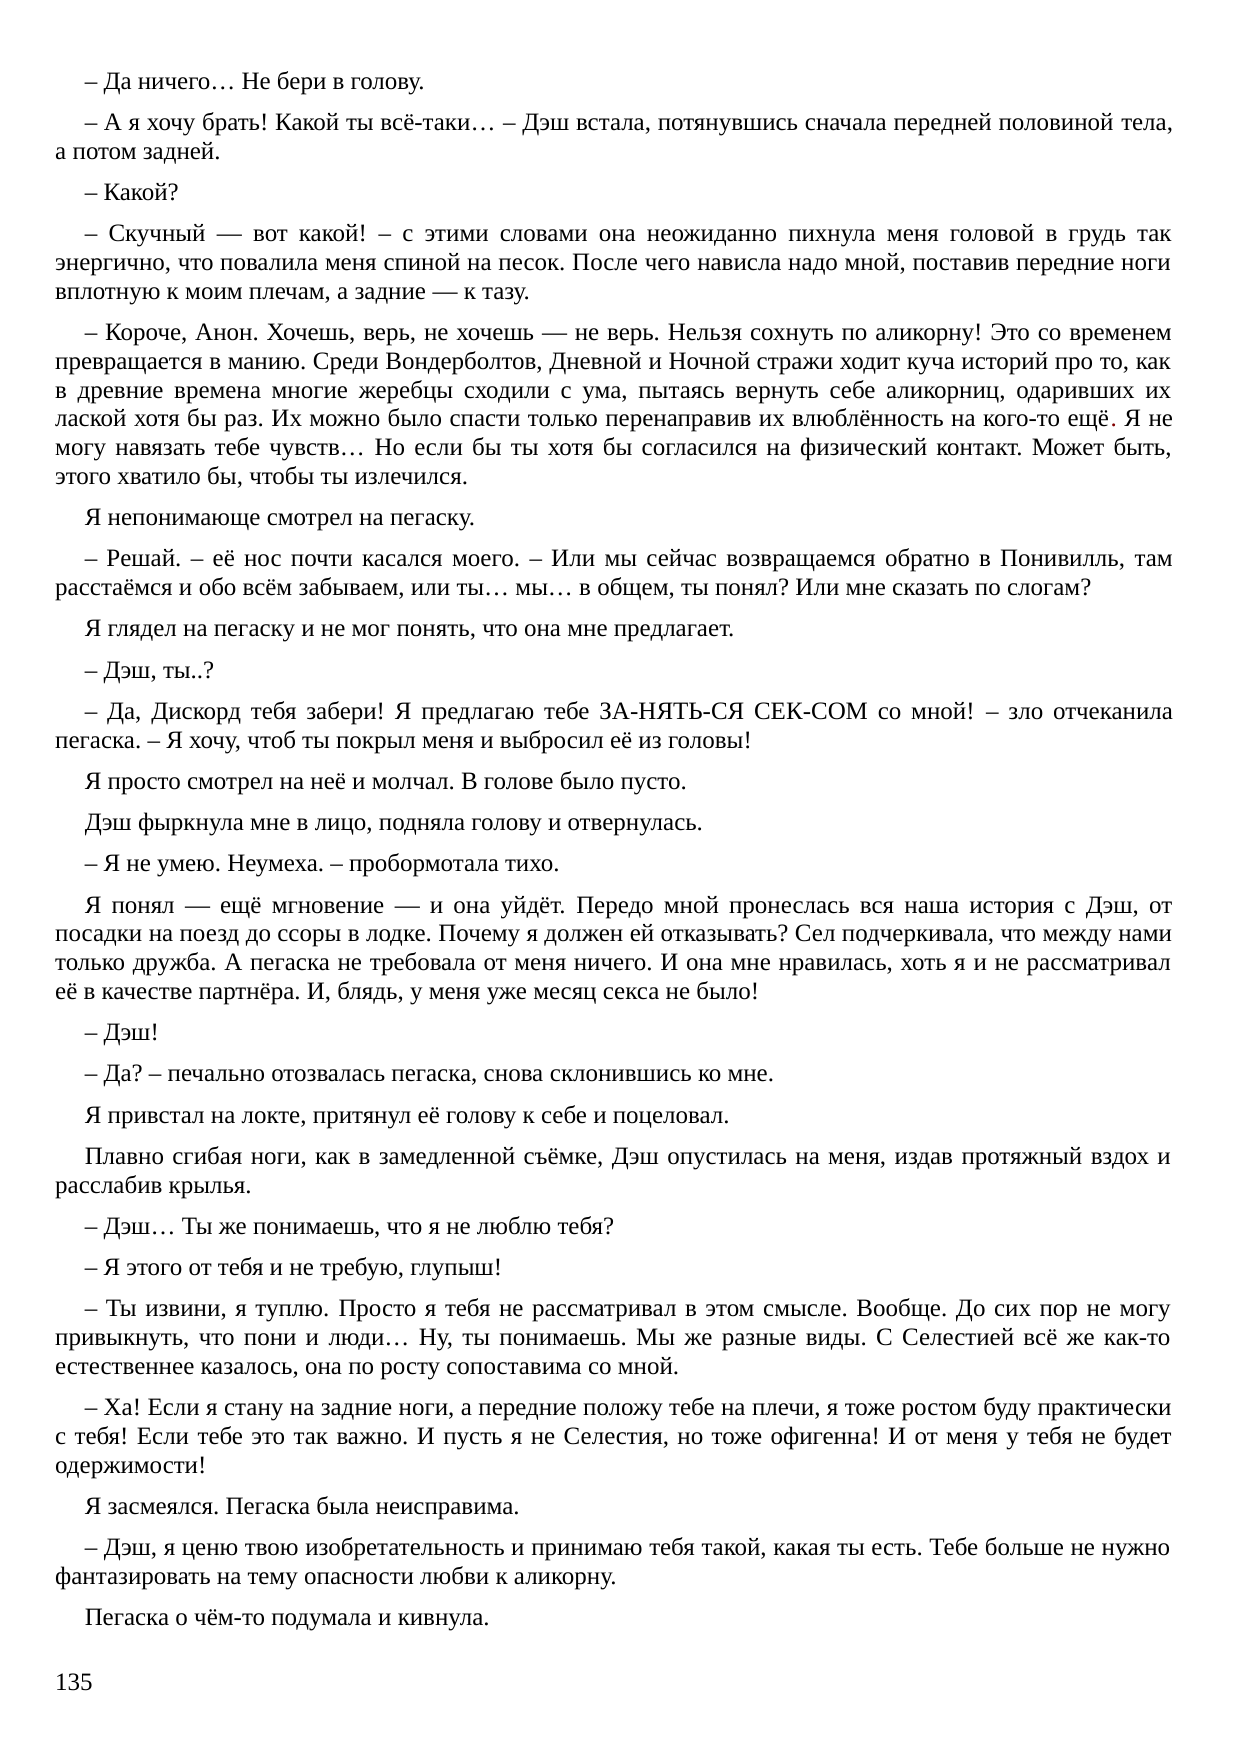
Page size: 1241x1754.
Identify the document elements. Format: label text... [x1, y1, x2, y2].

text Я засмеялся. Пегаска была неисправима. [55, 1491, 1173, 1520]
text – Решай. – её нос почти касался моего. – Или мы сейчас возвращаемся обратно в Понивилль, там расстаёмся и обо всём забываем, или ты… мы… в общем, ты понял? Или мне сказать по слогам? [55, 543, 1173, 601]
text Я глядел на пегаску и не мог понять, что она мне предлагает. [55, 613, 1173, 642]
text – Какой? [55, 177, 1173, 206]
text Плавно сгибая ноги, как в замедленной съёмке, Дэш опустилась на меня, издав протяжный вздох и расслабив крылья. [55, 1141, 1173, 1198]
text – Дэш! [55, 1017, 1173, 1046]
text – Да? – печально отозвалась пегаска, снова склонившись ко мне. [55, 1058, 1173, 1087]
text – Дэш… Ты же понимаешь, что я не люблю тебя? [55, 1211, 1173, 1240]
text – Короче, Анон. Хочешь, верь, не хочешь — не верь. Нельзя сохнуть по аликорну! Это со временем превращается в манию. Среди Вондерболтов, Дневной и Ночной стражи ходит куча историй про то, как в древние времена многие жеребцы сходили с ума, пытаясь вернуть себе аликорниц, одаривших их лаской хотя бы раз. Их можно было спасти только перенаправив их влюблённость на кого-то ещё. Я не могу навязать тебе чувств… Но если бы ты хотя бы согласился на физический контакт. Может быть, этого хватило бы, чтобы ты излечился. [55, 317, 1173, 490]
text Дэш фыркнула мне в лицо, подняла голову и отвернулась. [55, 807, 1173, 836]
text – Скучный — вот какой! – с этими словами она неожиданно пихнула меня головой в грудь так энергично, что повалила меня спиной на песок. После чего нависла надо мной, поставив передние ноги вплотную к моим плечам, а задние — к тазу. [55, 218, 1173, 305]
text – Дэш, ты..? [55, 655, 1173, 683]
text – Дэш, я ценю твою изобретательность и принимаю тебя такой, какая ты есть. Тебе больше не нужно фантазировать на тему опасности любви к аликорну. [55, 1532, 1173, 1590]
text – Да ничего… Не бери в голову. [55, 66, 1173, 95]
text Я просто смотрел на неё и молчал. В голове было пусто. [55, 766, 1173, 795]
text – Я не умею. Неумеха. – пробормотала тихо. [55, 848, 1173, 877]
text Я непонимающе смотрел на пегаску. [55, 502, 1173, 531]
text – А я хочу брать! Какой ты всё-таки… – Дэш встала, потянувшись сначала передней половиной тела, а потом задней. [55, 107, 1173, 165]
text – Ты извини, я туплю. Просто я тебя не рассматривал в этом смысле. Вообще. До сих пор не могу привыкнуть, что пони и люди… Ну, ты понимаешь. Мы же разные виды. С Селестией всё же как-то естественнее казалось, она по росту сопоставима со мной. [55, 1293, 1173, 1380]
text Я понял — ещё мгновение — и она уйдёт. Передо мной пронеслась вся наша история с Дэш, от посадки на поезд до ссоры в лодке. Почему я должен ей отказывать? Сел подчеркивала, что между нами только дружба. А пегаска не требовала от меня ничего. И она мне нравилась, хоть я и не рассматривал её в качестве партнёра. И, блядь, у меня уже месяц секса не было! [55, 890, 1173, 1005]
text Я привстал на локте, притянул её голову к себе и поцеловал. [55, 1100, 1173, 1128]
text Пегаска о чём-то подумала и кивнула. [55, 1602, 1173, 1631]
text – Я этого от тебя и не требую, глупыш! [55, 1252, 1173, 1281]
text – Ха! Если я стану на задние ноги, а передние положу тебе на плечи, я тоже ростом буду практически с тебя! Если тебе это так важно. И пусть я не Селестия, но тоже офигенна! И от меня у тебя не будет одержимости! [55, 1392, 1173, 1478]
text – Да, Дискорд тебя забери! Я предлагаю тебе ЗА-НЯТЬ-СЯ СЕК-СОМ со мной! – зло отчеканила пегаска. – Я хочу, чтоб ты покрыл меня и выбросил её из головы! [55, 696, 1173, 753]
